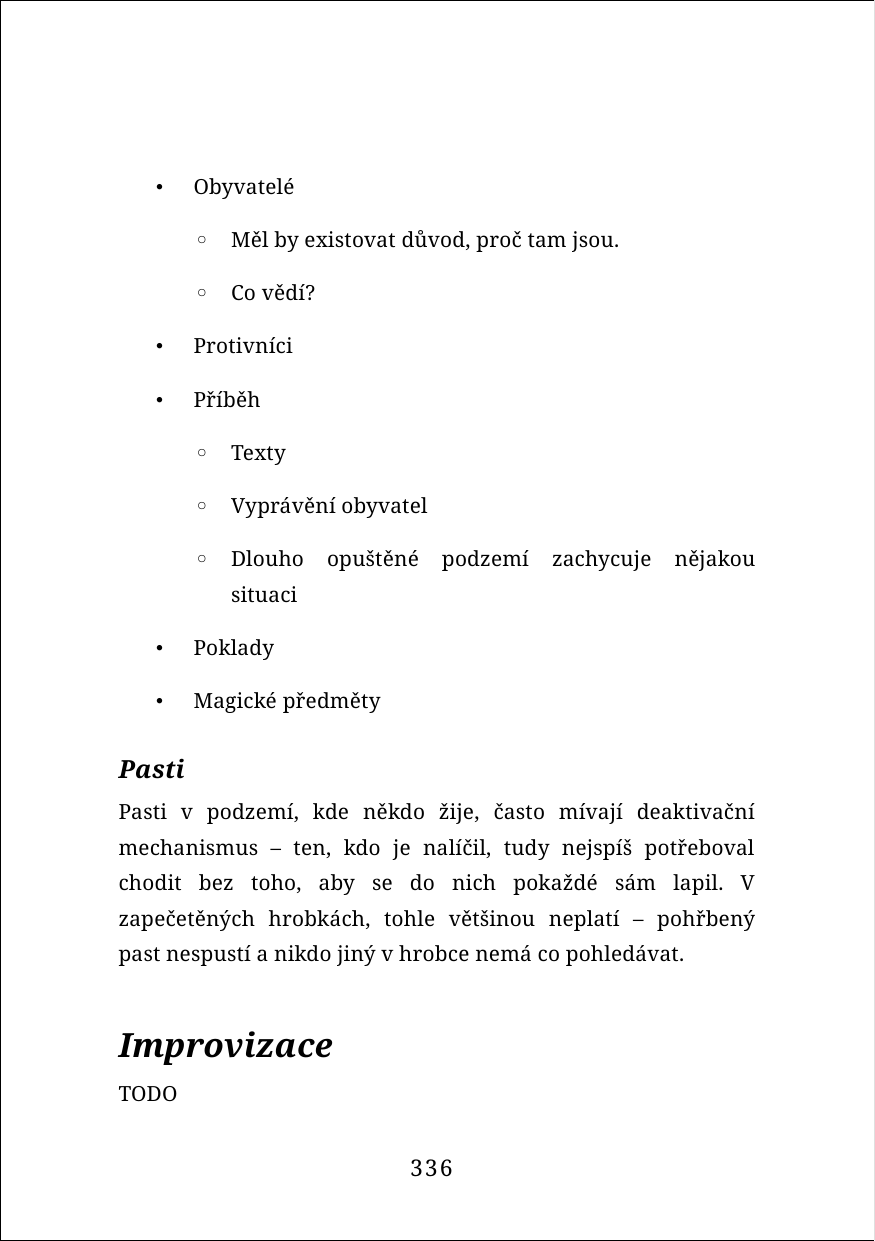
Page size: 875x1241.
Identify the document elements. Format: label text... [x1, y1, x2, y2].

text TODO [118, 1079, 756, 1108]
subtitle Improvizace [118, 1022, 756, 1067]
list Dlouho opuštěné podzemí zachycuje nějakou situaci [193, 544, 756, 608]
list Vyprávění obyvatel [193, 491, 756, 519]
list Magické předměty [156, 686, 756, 715]
list Poklady [156, 633, 756, 662]
list Obyvatelé [156, 172, 756, 200]
list Protivníci [156, 331, 756, 360]
list Co vědí? [193, 278, 756, 307]
list Texty [193, 438, 756, 466]
list Příběh [156, 385, 756, 413]
list Měl by existovat důvod, proč tam jsou. [193, 225, 756, 253]
text Pasti v podzemí, kde někdo žije, často mívají deaktivační mechanismus – ten, kdo je nalíčil, tudy nejspíš potřeboval chodit bez toho, aby se do nich pokaždé sám lapil. V zapečetěných hrobkách, tohle většinou neplatí – pohřbený past nespustí a nikdo jiný v hrobce nemá co pohledávat. [118, 797, 756, 968]
subtitle Pasti [118, 751, 756, 785]
